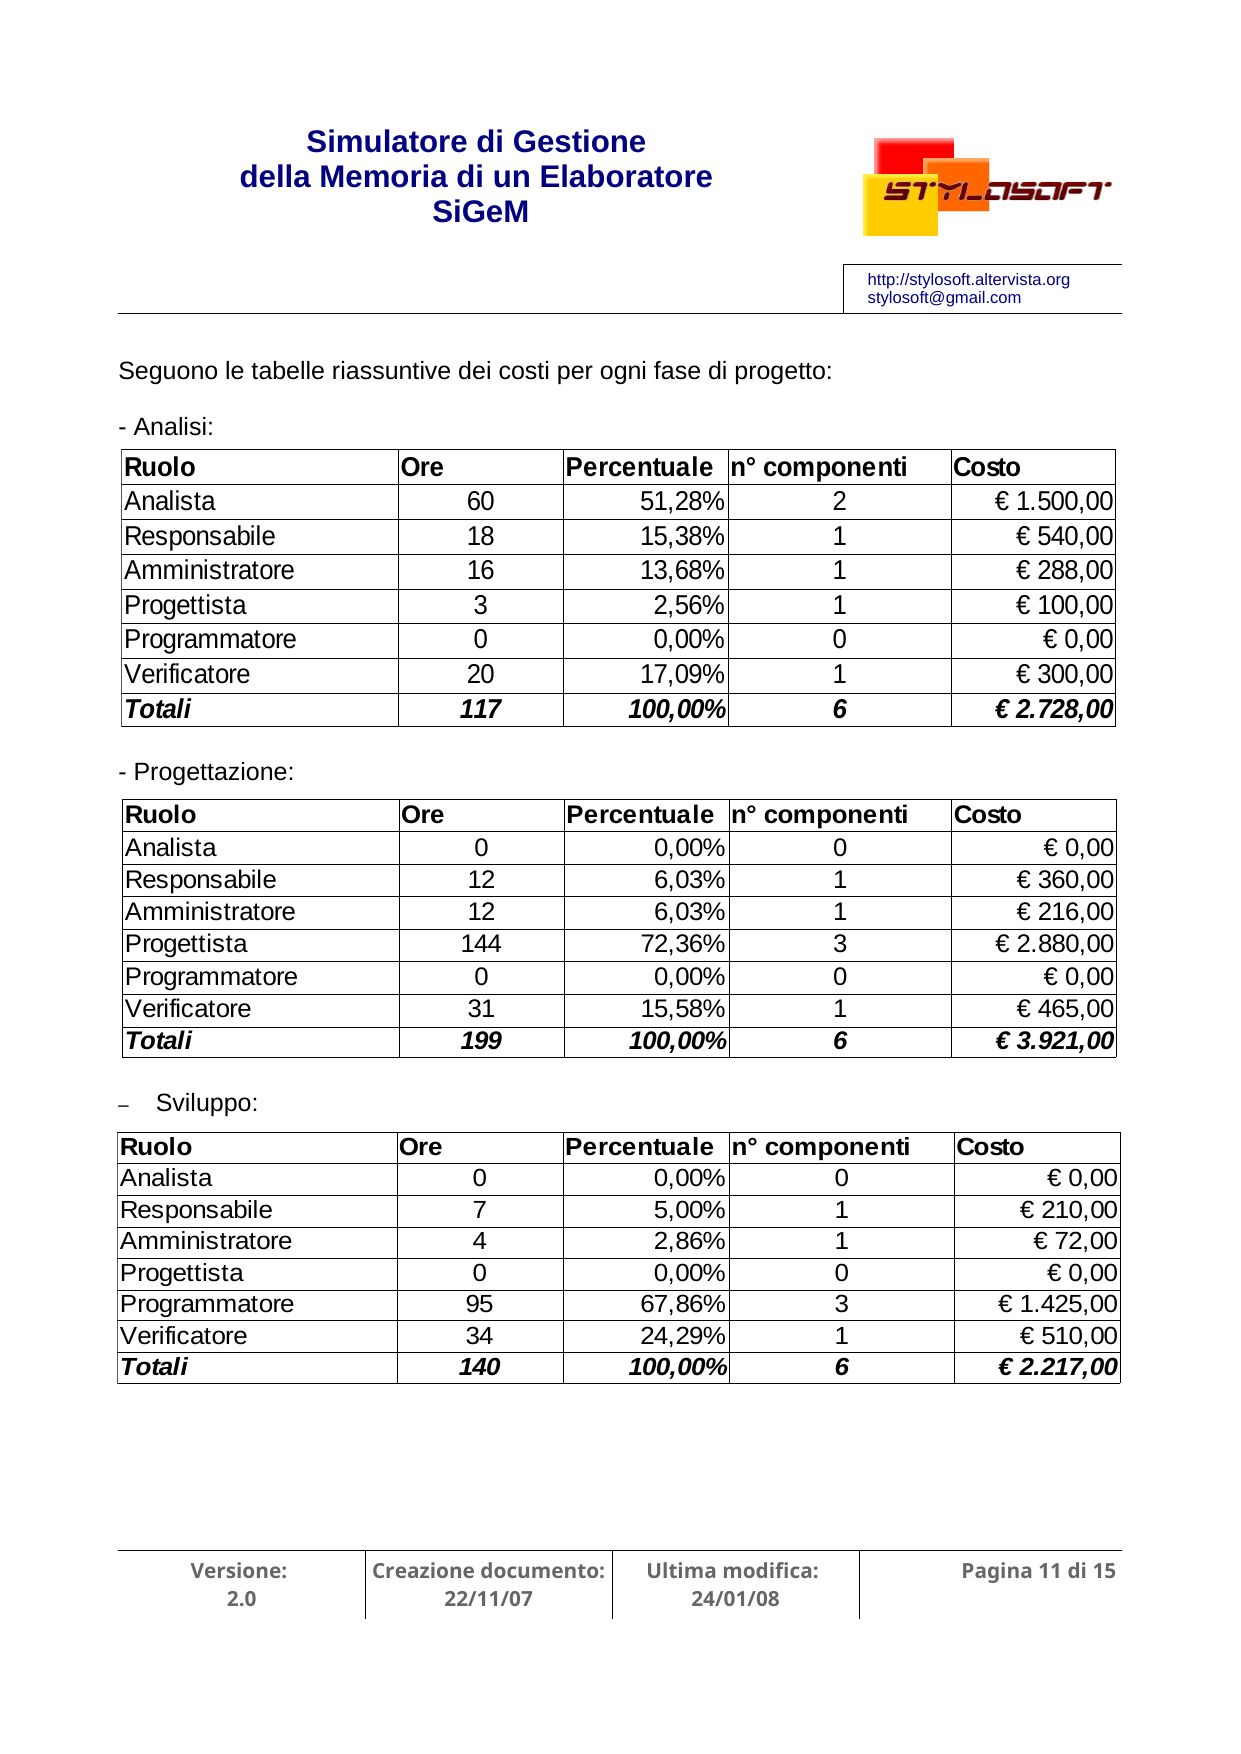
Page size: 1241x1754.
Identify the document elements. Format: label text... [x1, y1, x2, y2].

list Sviluppo: [118, 1088, 1122, 1116]
text - Analisi: [118, 412, 1122, 440]
picture [848, 123, 1117, 247]
text Seguono le tabelle riassuntive dei costi per ogni fase di progetto: [118, 357, 1122, 384]
text - Progettazione: [118, 758, 1122, 786]
